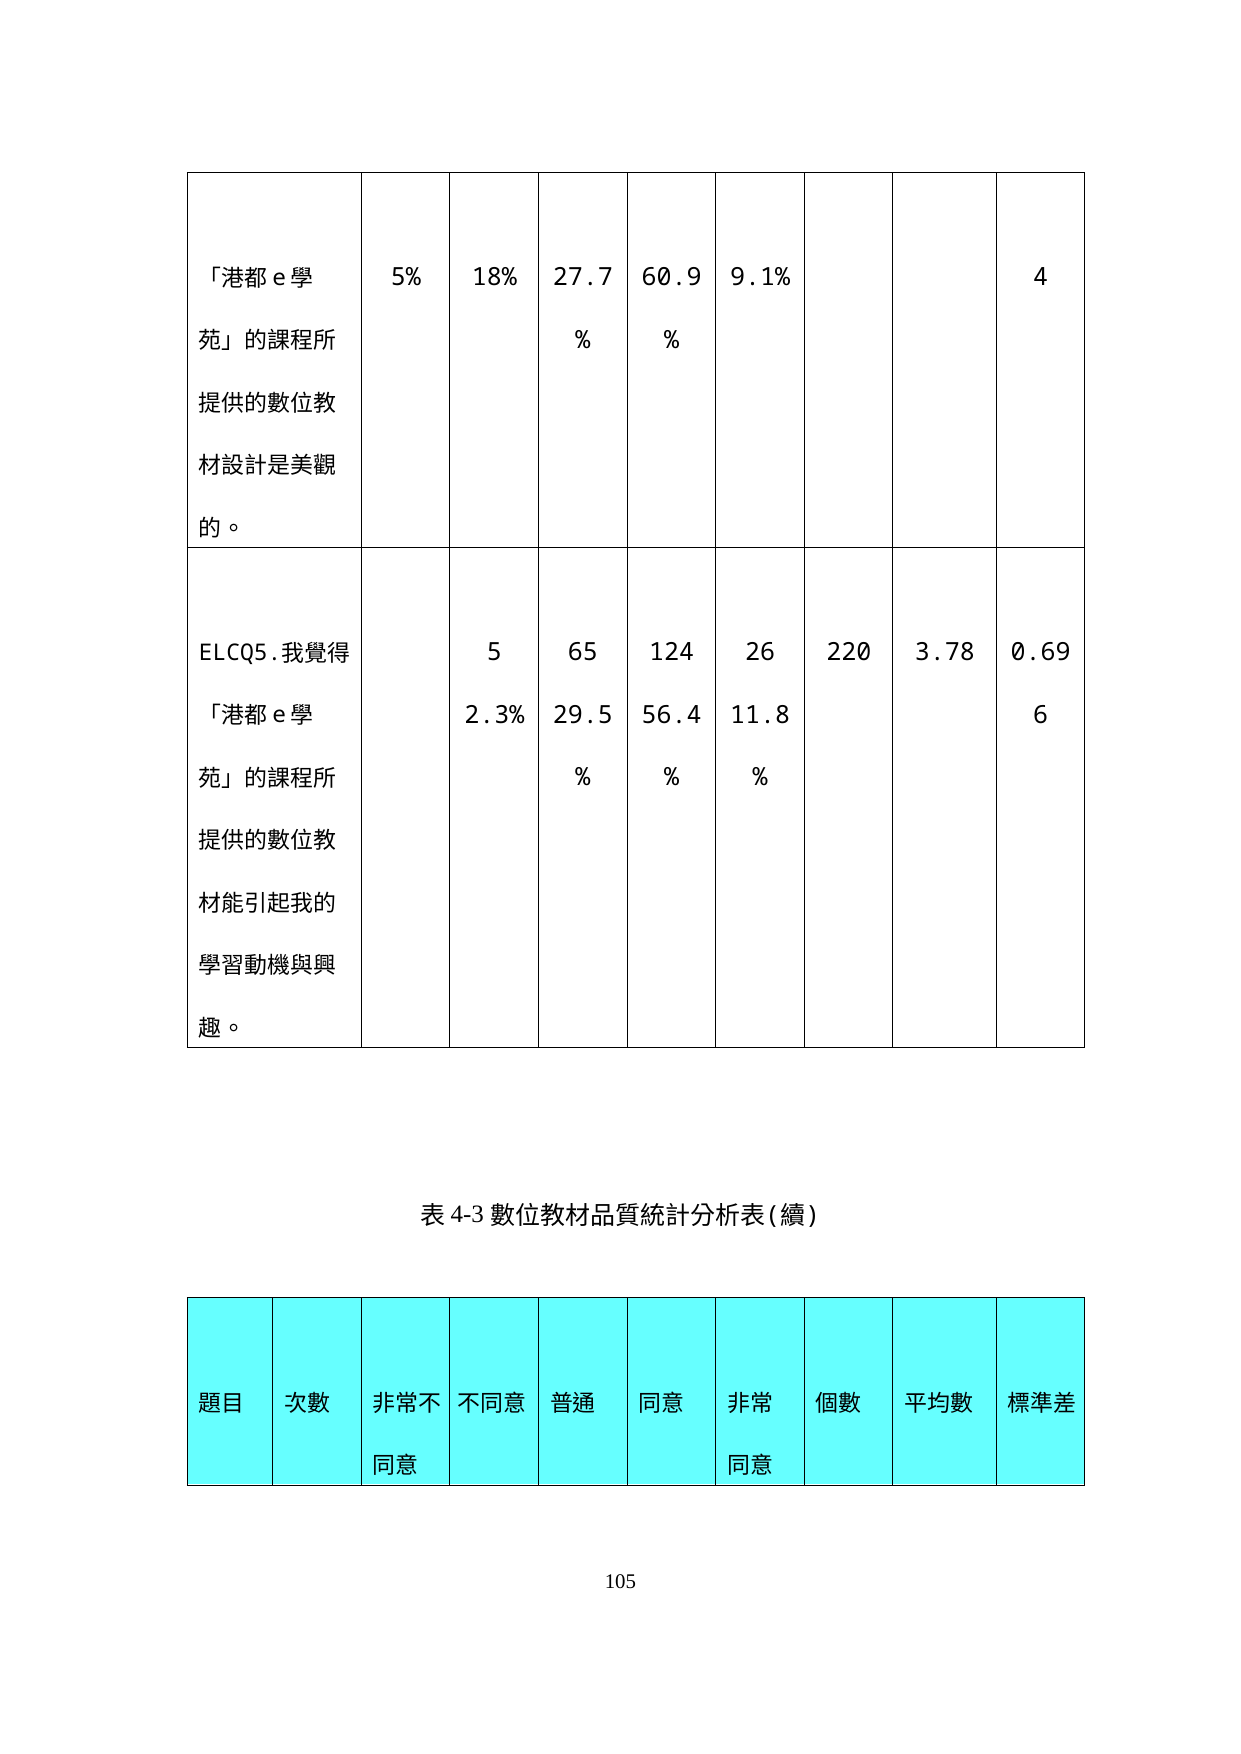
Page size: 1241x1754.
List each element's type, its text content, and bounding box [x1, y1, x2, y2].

table_cell [362, 548, 449, 1047]
table_header 非常 同意 [716, 1298, 804, 1484]
table_cell 0.696 [997, 548, 1084, 1047]
table_cell 5% [362, 173, 449, 547]
table_cell 4 [997, 173, 1084, 547]
table_cell [893, 173, 996, 547]
table_header 題目 [188, 1298, 272, 1484]
table_cell 220 [805, 548, 892, 1047]
table_cell 18% [450, 173, 538, 547]
table_header 標準差 [997, 1298, 1084, 1484]
table_cell 「港都e學苑」的課程所提供的數位教材設計是美觀的。 [188, 173, 361, 547]
table_header 不同意 [450, 1298, 538, 1484]
table_cell 27.7% [539, 173, 627, 547]
table_header 普通 [539, 1298, 627, 1484]
table_cell [805, 173, 892, 547]
table_cell 124 56.4% [628, 548, 715, 1047]
table_header 平均數 [893, 1298, 996, 1484]
table_cell 26 11.8% [716, 548, 804, 1047]
table_cell 3.78 [893, 548, 996, 1047]
table_cell 5 2.3% [450, 548, 538, 1047]
table_header 個數 [805, 1298, 892, 1484]
table_cell 60.9% [628, 173, 715, 547]
table_cell 65 29.5% [539, 548, 627, 1047]
table_cell ELCQ5.我覺得「港都e學苑」的課程所提供的數位教材能引起我的學習動機與興趣。 [188, 548, 361, 1047]
table_header 同意 [628, 1298, 715, 1484]
text 表4-3 數位教材品質統計分析表(續) [187, 1172, 1053, 1234]
table_header 非常不同意 [362, 1298, 449, 1484]
table_header 次數 [273, 1298, 361, 1484]
table_cell 9.1% [716, 173, 804, 547]
